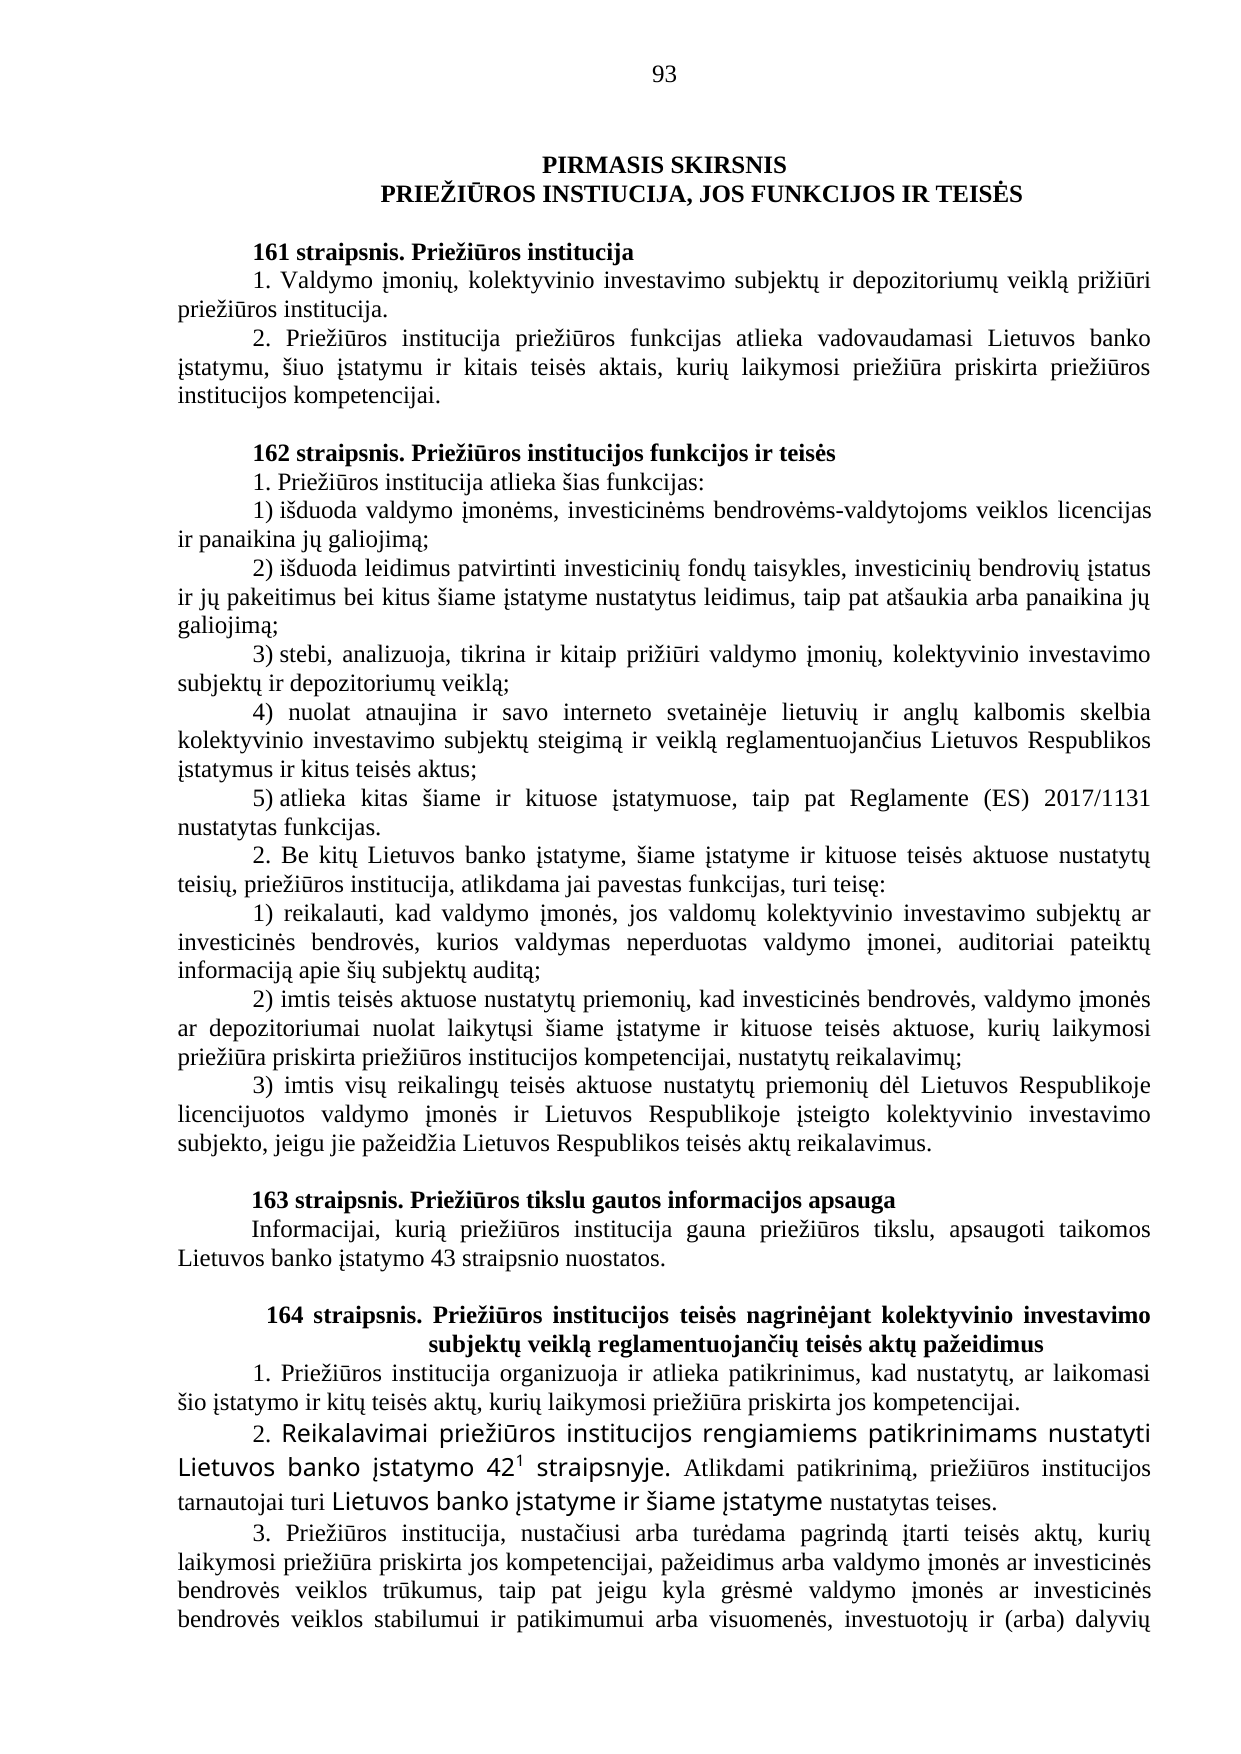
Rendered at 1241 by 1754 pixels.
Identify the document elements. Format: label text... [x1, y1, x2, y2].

text 2. Be kitų Lietuvos banko įstatyme, šiame įstatyme ir kituose teisės aktuose nustatytų teisių, priežiūros institucija, atlikdama jai pavestas funkcijas, turi teisę: [177, 841, 1152, 898]
text 3. Priežiūros institucija, nustačiusi arba turėdama pagrindą įtarti teisės aktų, kurių laikymosi priežiūra priskirta jos kompetencijai, pažeidimus arba valdymo įmonės ar investicinės bendrovės veiklos trūkumus, taip pat jeigu kyla grėsmė valdymo įmonės ar investicinės bendrovės veiklos stabilumui ir patikimumui arba visuomenės, investuotojų ir (arba) dalyvių [177, 1518, 1152, 1633]
text 1) reikalauti, kad valdymo įmonės, jos valdomų kolektyvinio investavimo subjektų ar investicinės bendrovės, kurios valdymas neperduotas valdymo įmonei, auditoriai pateiktų informaciją apie šių subjektų auditą; [177, 898, 1152, 984]
text 4) nuolat atnaujina ir savo interneto svetainėje lietuvių ir anglų kalbomis skelbia kolektyvinio investavimo subjektų steigimą ir veiklą reglamentuojančius Lietuvos Respublikos įstatymus ir kitus teisės aktus; [177, 697, 1152, 783]
text 5) atlieka kitas šiame ir kituose įstatymuose, taip pat Reglamente (ES) 2017/1131 nustatytas funkcijas. [177, 783, 1152, 841]
text Informacijai, kurią priežiūros institucija gauna priežiūros tikslu, apsaugoti taikomos Lietuvos banko įstatymo 43 straipsnio nuostatos. [177, 1214, 1152, 1272]
text 2. Reikalavimai priežiūros institucijos rengiamiems patikrinimams nustatyti Lietuvos banko įstatymo 421 straipsnyje. Atlikdami patikrinimą, priežiūros institucijos tarnautojai turi Lietuvos banko įstatyme ir šiame įstatyme nustatytas teises. [177, 1416, 1152, 1518]
text 2) imtis teisės aktuose nustatytų priemonių, kad investicinės bendrovės, valdymo įmonės ar depozitoriumai nuolat laikytųsi šiame įstatyme ir kituose teisės aktuose, kurių laikymosi priežiūra priskirta priežiūros institucijos kompetencijai, nustatytų reikalavimų; [177, 984, 1152, 1071]
text PRIEŽIŪROS INSTIUCIJA, JOS FUNKCIJOS IR TEISĖS [177, 179, 1152, 208]
text 1) išduoda valdymo įmonėms, investicinėms bendrovėms-valdytojoms veiklos licencijas ir panaikina jų galiojimą; [177, 496, 1152, 553]
text 161 straipsnis. Priežiūros institucija [177, 237, 1152, 266]
text 162 straipsnis. Priežiūros institucijos funkcijos ir teisės [177, 438, 1152, 467]
text 1. Valdymo įmonių, kolektyvinio investavimo subjektų ir depozitoriumų veiklą prižiūri priežiūros institucija. [177, 266, 1152, 323]
text 2) išduoda leidimus patvirtinti investicinių fondų taisykles, investicinių bendrovių įstatus ir jų pakeitimus bei kitus šiame įstatyme nustatytus leidimus, taip pat atšaukia arba panaikina jų galiojimą; [177, 553, 1152, 639]
text 3) stebi, analizuoja, tikrina ir kitaip prižiūri valdymo įmonių, kolektyvinio investavimo subjektų ir depozitoriumų veiklą; [177, 639, 1152, 697]
text 1. Priežiūros institucija atlieka šias funkcijas: [177, 467, 1152, 496]
text PIRMASIS SKIRSNIS [177, 151, 1152, 179]
text 3) imtis visų reikalingų teisės aktuose nustatytų priemonių dėl Lietuvos Respublikoje licencijuotos valdymo įmonės ir Lietuvos Respublikoje įsteigto kolektyvinio investavimo subjekto, jeigu jie pažeidžia Lietuvos Respublikos teisės aktų reikalavimus. [177, 1071, 1152, 1157]
text 2. Priežiūros institucija priežiūros funkcijas atlieka vadovaudamasi Lietuvos banko įstatymu, šiuo įstatymu ir kitais teisės aktais, kurių laikymosi priežiūra priskirta priežiūros institucijos kompetencijai. [177, 323, 1152, 409]
text 1. Priežiūros institucija organizuoja ir atlieka patikrinimus, kad nustatytų, ar laikomasi šio įstatymo ir kitų teisės aktų, kurių laikymosi priežiūra priskirta jos kompetencijai. [177, 1358, 1152, 1416]
text 163 straipsnis. Priežiūros tikslu gautos informacijos apsauga [251, 1186, 1152, 1214]
text 164 straipsnis. Priežiūros institucijos teisės nagrinėjant kolektyvinio investavimo subjektų veiklą reglamentuojančių teisės aktų pažeidimus [266, 1301, 1152, 1358]
